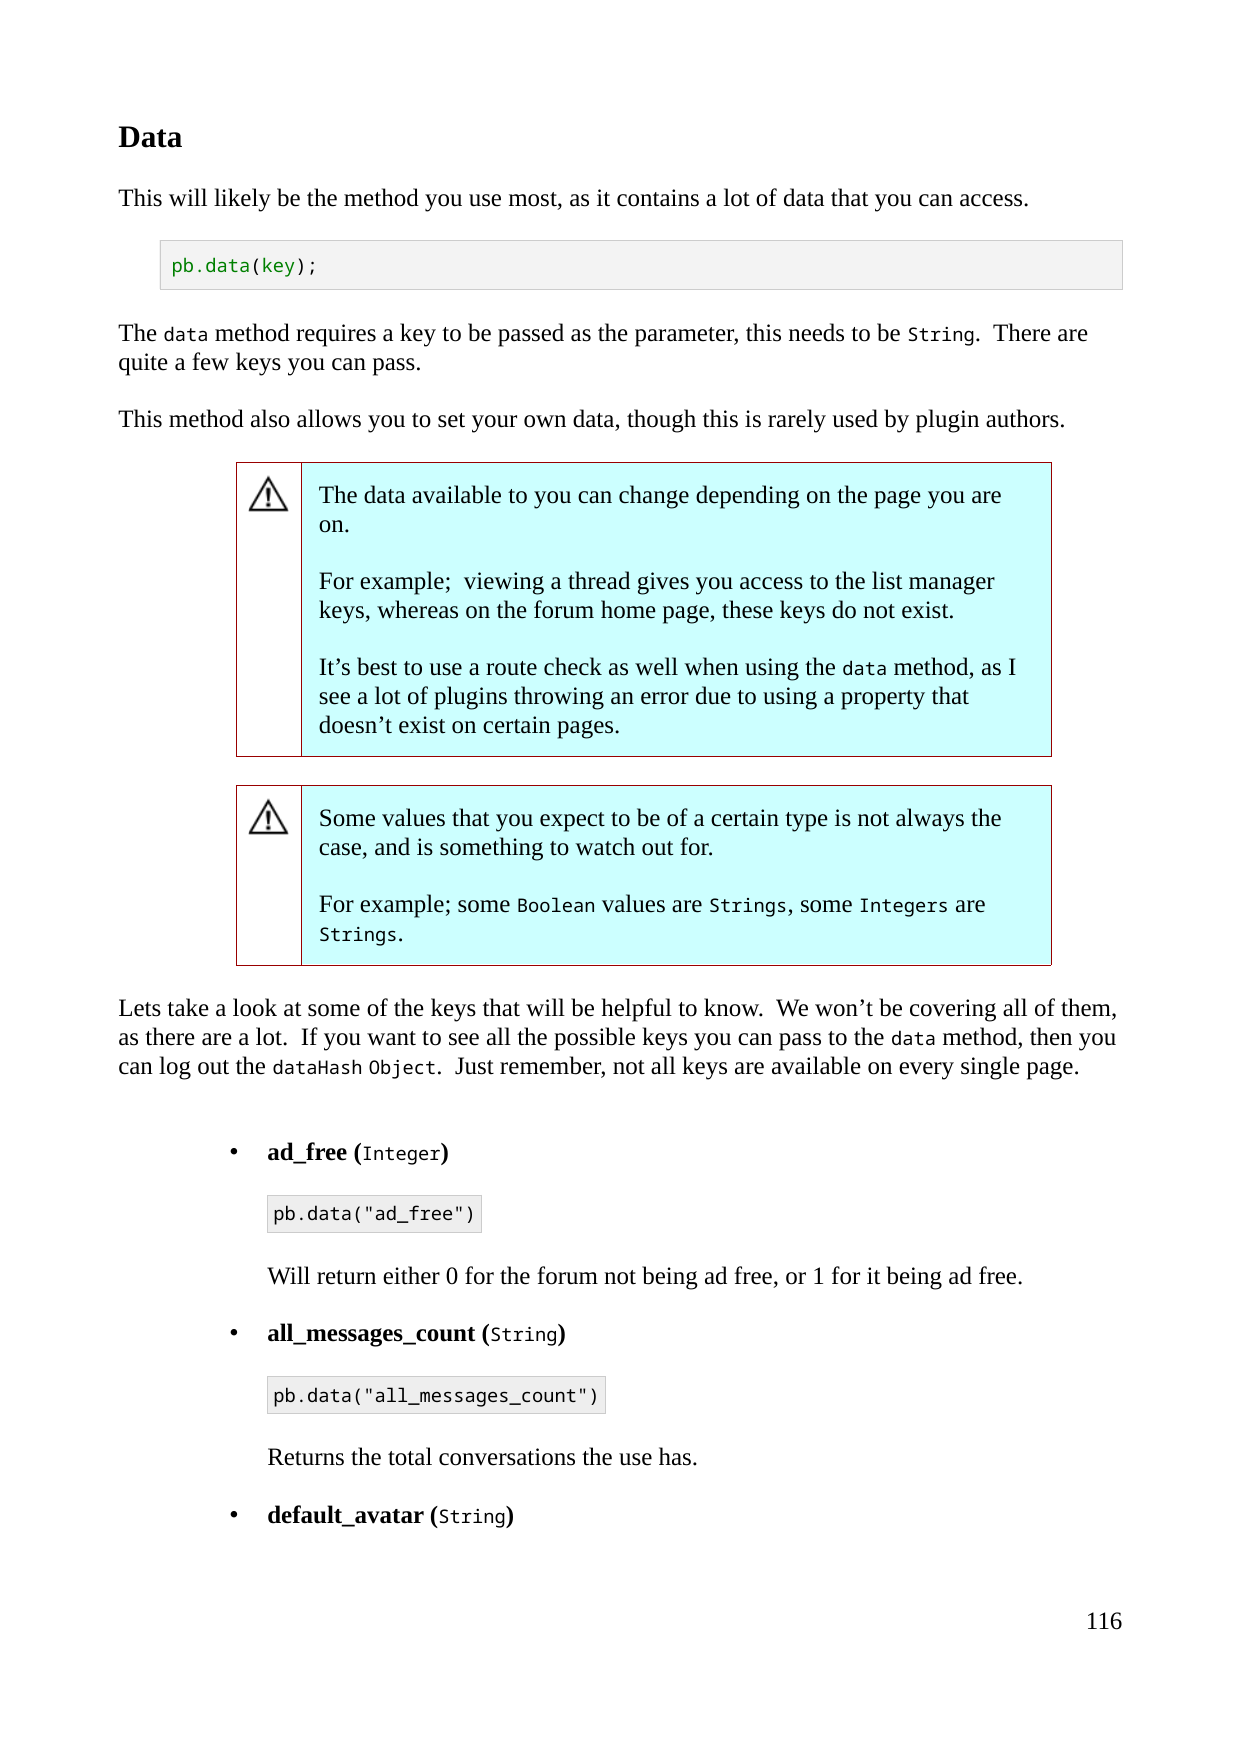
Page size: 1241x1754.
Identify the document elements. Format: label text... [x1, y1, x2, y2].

picture [248, 797, 289, 837]
list all_messages_count (String) pb.data("all_messages_count") Returns the total conversations the use has. [229, 1318, 1122, 1500]
text This method also allows you to set your own data, though this is rarely used by plugin authors. [118, 404, 1122, 433]
list ad_free (Integer) pb.data("ad_free") Will return either 0 for the forum not being ad free, or 1 for it being ad free. [229, 1137, 1122, 1318]
table_header [237, 786, 301, 964]
table_header Some values that you expect to be of a certain type is not always the case, and is something to watch out for. For example; some Boolean values are Strings, some Integers are Strings. [302, 786, 1051, 964]
text Lets take a look at some of the keys that will be helpful to know. We won’t be covering all of them, as there are a lot. If you want to see all the possible keys you can pass to the data method, then you can log out the dataHash Object. Just remember, not all keys are available on every single page. [118, 993, 1122, 1079]
text pb.data(key); [161, 241, 1122, 289]
table_header [237, 463, 301, 756]
list default_avatar (String) [229, 1500, 1122, 1557]
picture [248, 473, 289, 514]
text This will likely be the method you use most, as it contains a lot of data that you can access. [118, 183, 1122, 212]
text The data method requires a key to be passed as the parameter, this needs to be String. There are quite a few keys you can pass. [118, 318, 1122, 376]
text Data [118, 118, 1122, 154]
table_header The data available to you can change depending on the page you are on. For example; viewing a thread gives you access to the list manager keys, whereas on the forum home page, these keys do not exist. It’s best to use a route check as well when using the data method, as I see a lot of plugins throwing an error due to using a property that doesn’t exist on certain pages. [302, 463, 1051, 756]
